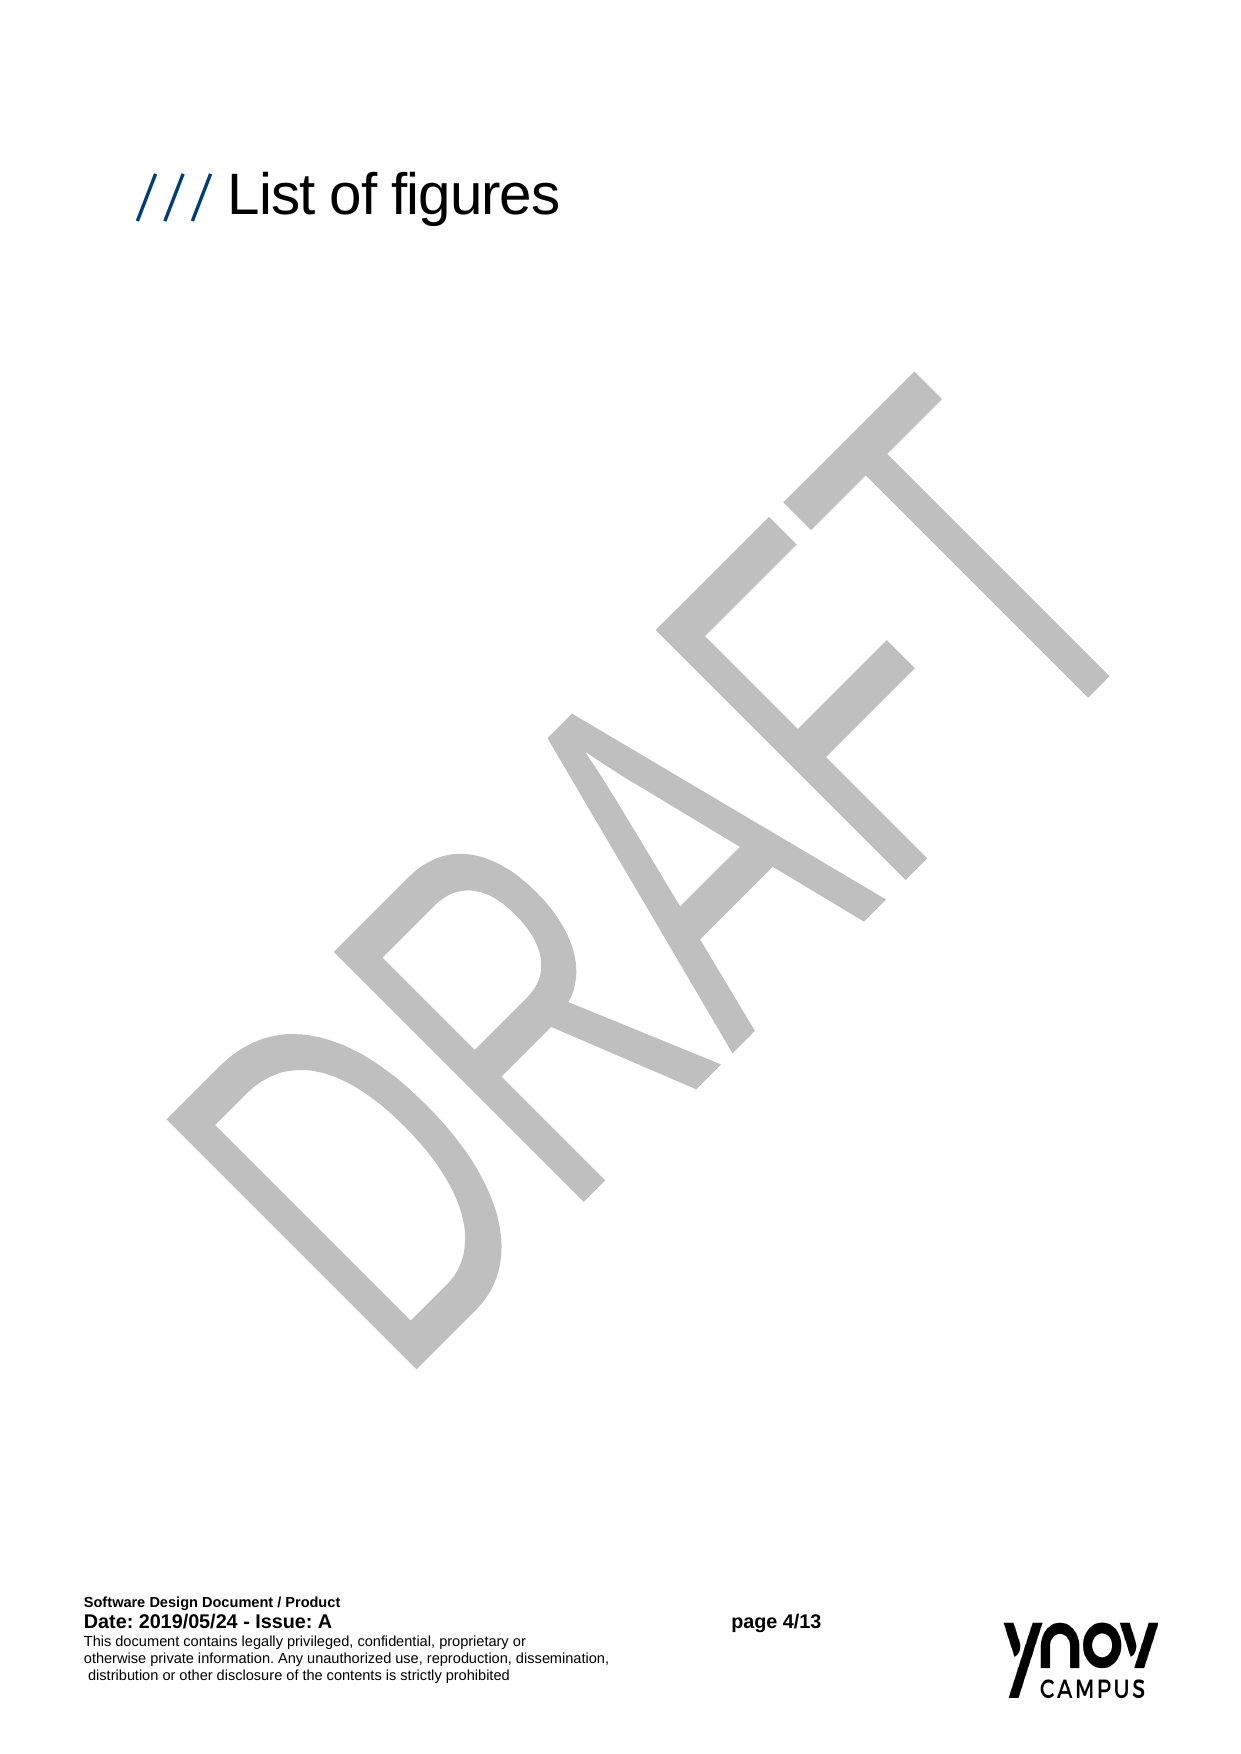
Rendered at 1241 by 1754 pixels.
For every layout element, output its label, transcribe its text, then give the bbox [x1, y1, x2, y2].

picture [1002, 1613, 1158, 1705]
title /// List of figures [131, 160, 1200, 229]
